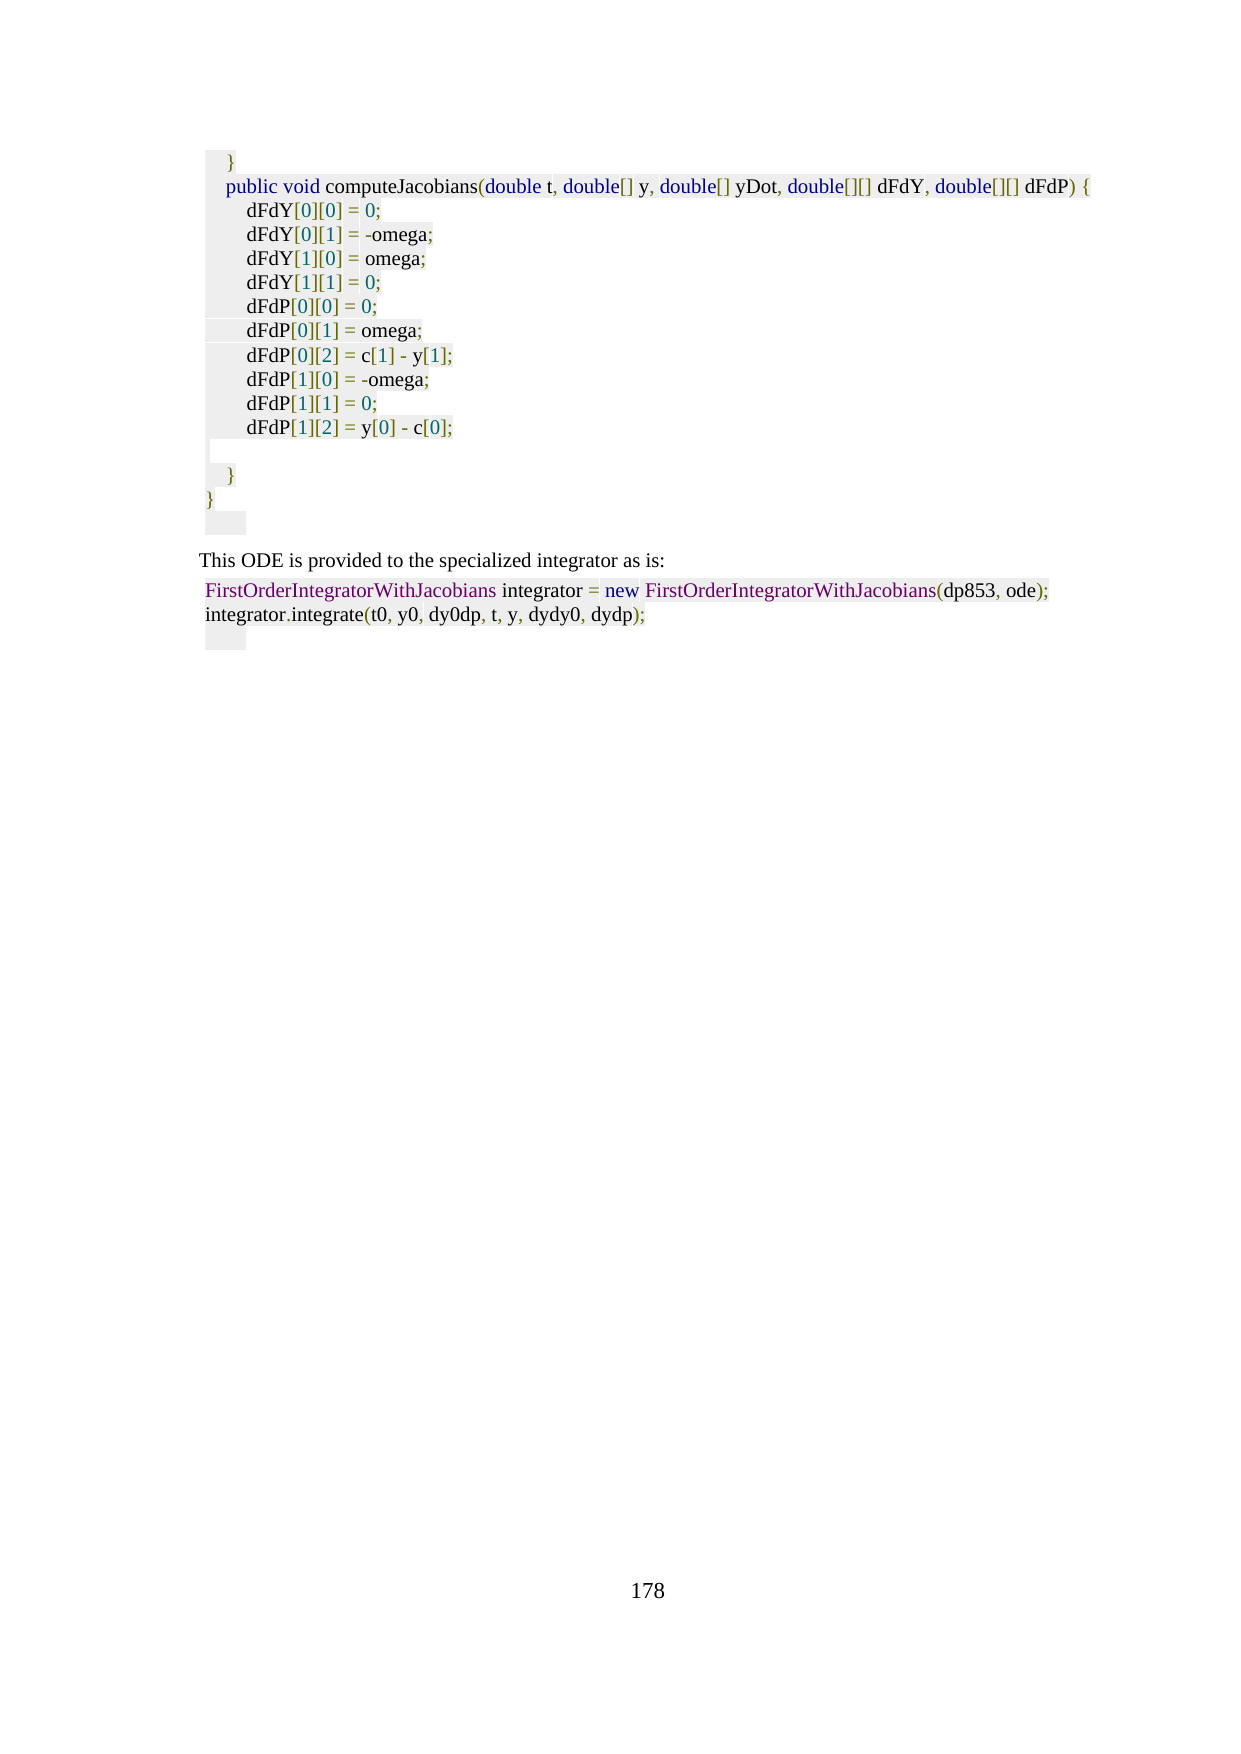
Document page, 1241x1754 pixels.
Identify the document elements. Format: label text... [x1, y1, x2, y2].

text dFdP[0][1] = omega; [205, 318, 1097, 342]
text integrator.integrate(t0, y0, dy0dp, t, y, dydy0, dydp); [205, 602, 1097, 626]
text dFdP[0][0] = 0; [205, 294, 1097, 318]
text dFdY[0][0] = 0; [205, 198, 1097, 222]
text dFdP[1][1] = 0; [205, 391, 1097, 415]
text dFdP[1][2] = y[0] - c[0]; [205, 415, 1097, 439]
text dFdP[0][2] = c[1] - y[1]; [205, 342, 1097, 367]
text This ODE is provided to the specialized integrator as is: [198, 547, 1097, 572]
text FirstOrderIntegratorWithJacobians integrator = new FirstOrderIntegratorWithJacobians(dp853, ode); [205, 578, 1097, 602]
text public void computeJacobians(double t, double[] y, double[] yDot, double[][] dFdY, double[][] dFdP) { [205, 174, 1097, 198]
text } [205, 487, 1097, 511]
text } [205, 463, 1097, 487]
text } [205, 150, 1097, 174]
text dFdY[1][1] = 0; [205, 270, 1097, 294]
text dFdY[1][0] = omega; [205, 246, 1097, 270]
text dFdY[0][1] = -omega; [205, 222, 1097, 246]
text dFdP[1][0] = -omega; [205, 367, 1097, 391]
